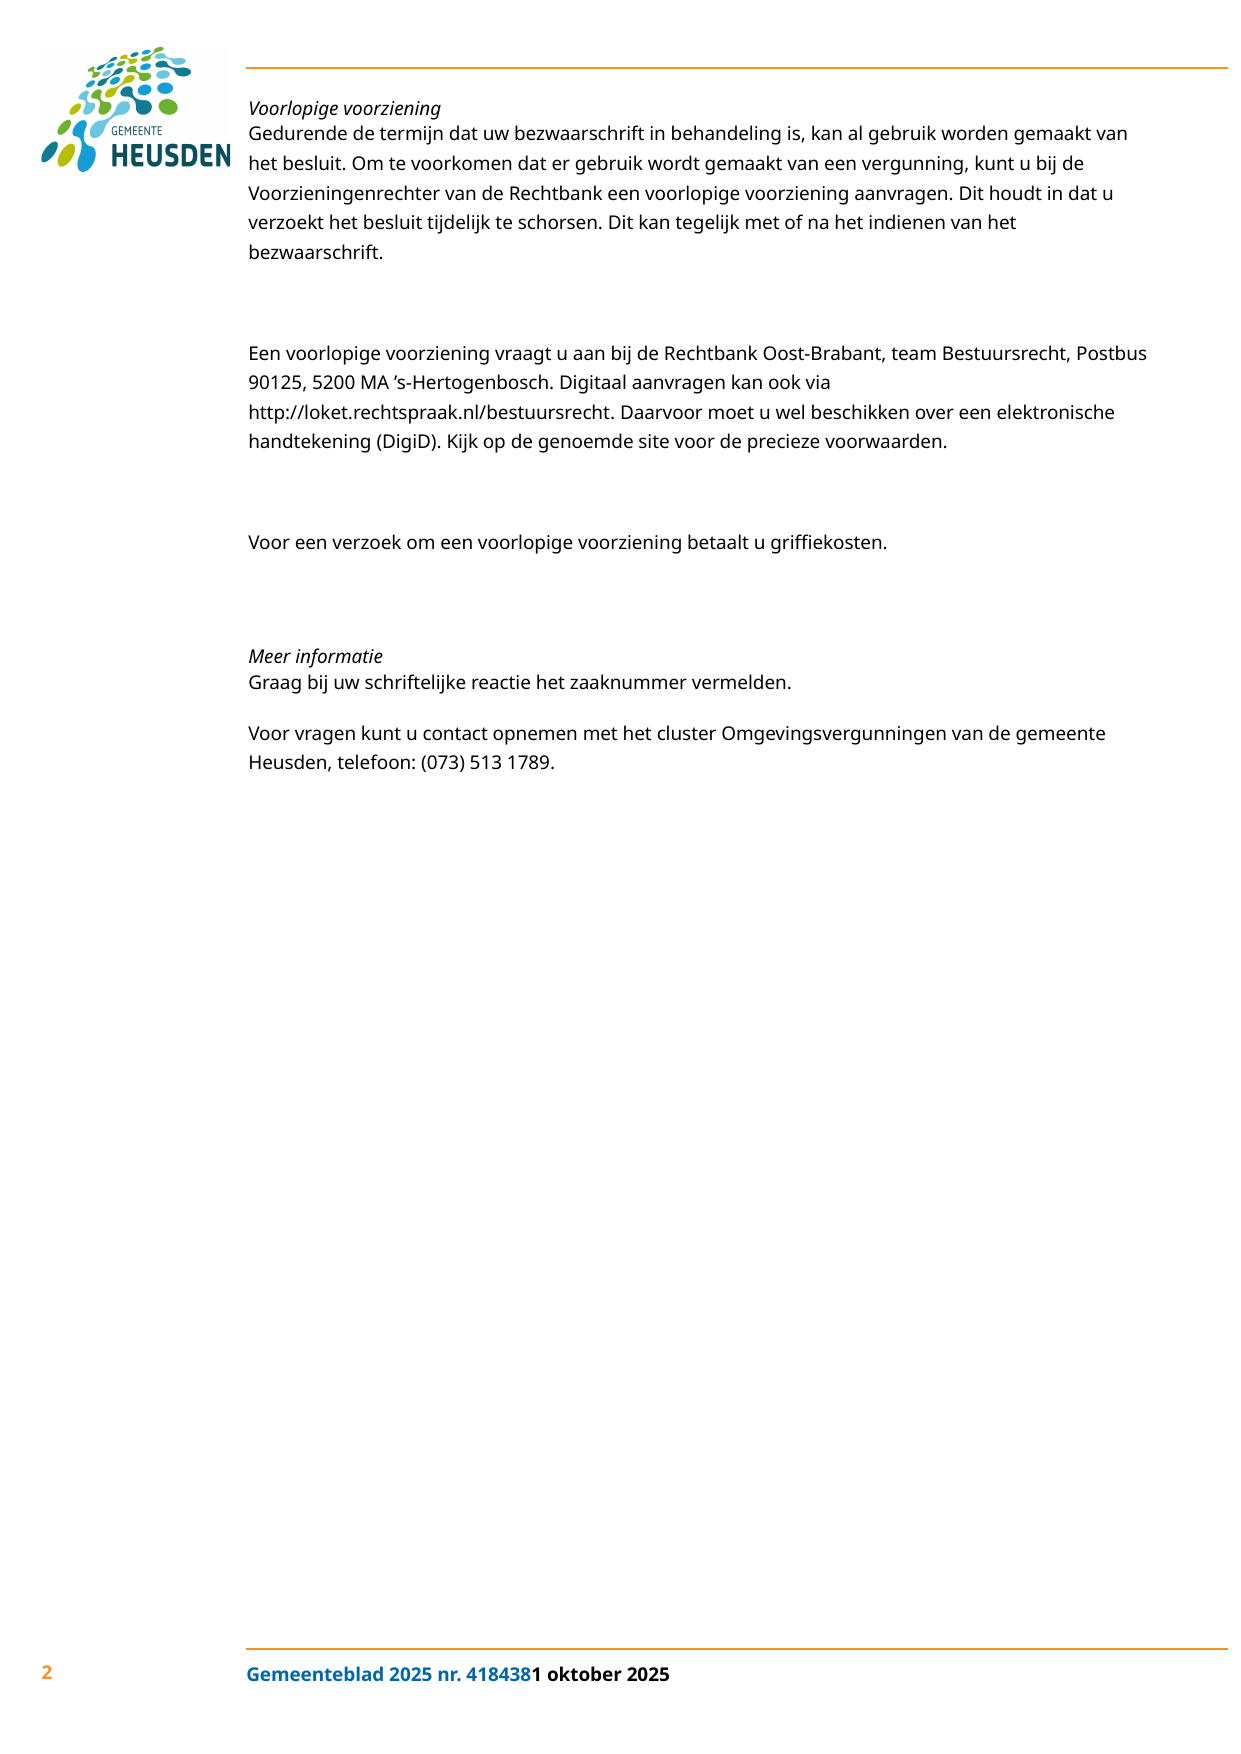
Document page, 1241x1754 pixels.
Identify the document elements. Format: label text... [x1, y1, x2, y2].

text Voorlopige voorziening [248, 95, 1152, 121]
text Een voorlopige voorziening vraagt u aan bij de Rechtbank Oost-Brabant, team Bestuursrecht, Postbus 90125, 5200 MA ’s-Hertogenbosch. Digitaal aanvragen kan ook via http://loket.rechtspraak.nl/bestuursrecht. Daarvoor moet u wel beschikken over een elektronische handtekening (DigiD). Kijk op de genoemde site voor de precieze voorwaarden. [248, 340, 1152, 454]
text Gedurende de termijn dat uw bezwaarschrift in behandeling is, kan al gebruik worden gemaakt van het besluit. Om te voorkomen dat er gebruik wordt gemaakt van een vergunning, kunt u bij de Voorzieningenrechter van de Rechtbank een voorlopige voorziening aanvragen. Dit houdt in dat u verzoekt het besluit tijdelijk te schorsen. Dit kan tegelijk met of na het indienen van het bezwaarschrift. [248, 121, 1152, 264]
text Graag bij uw schriftelijke reactie het zaaknummer vermelden. [248, 669, 1152, 695]
text Voor vragen kunt u contact opnemen met het cluster Omgevingsvergunningen van de gemeente Heusden, telefoon: (073) 513 1789. [248, 720, 1152, 775]
picture [41, 47, 231, 172]
text Voor een verzoek om een voorlopige voorziening betaalt u griffiekosten. [248, 529, 1152, 555]
text Meer informatie [248, 644, 1152, 669]
